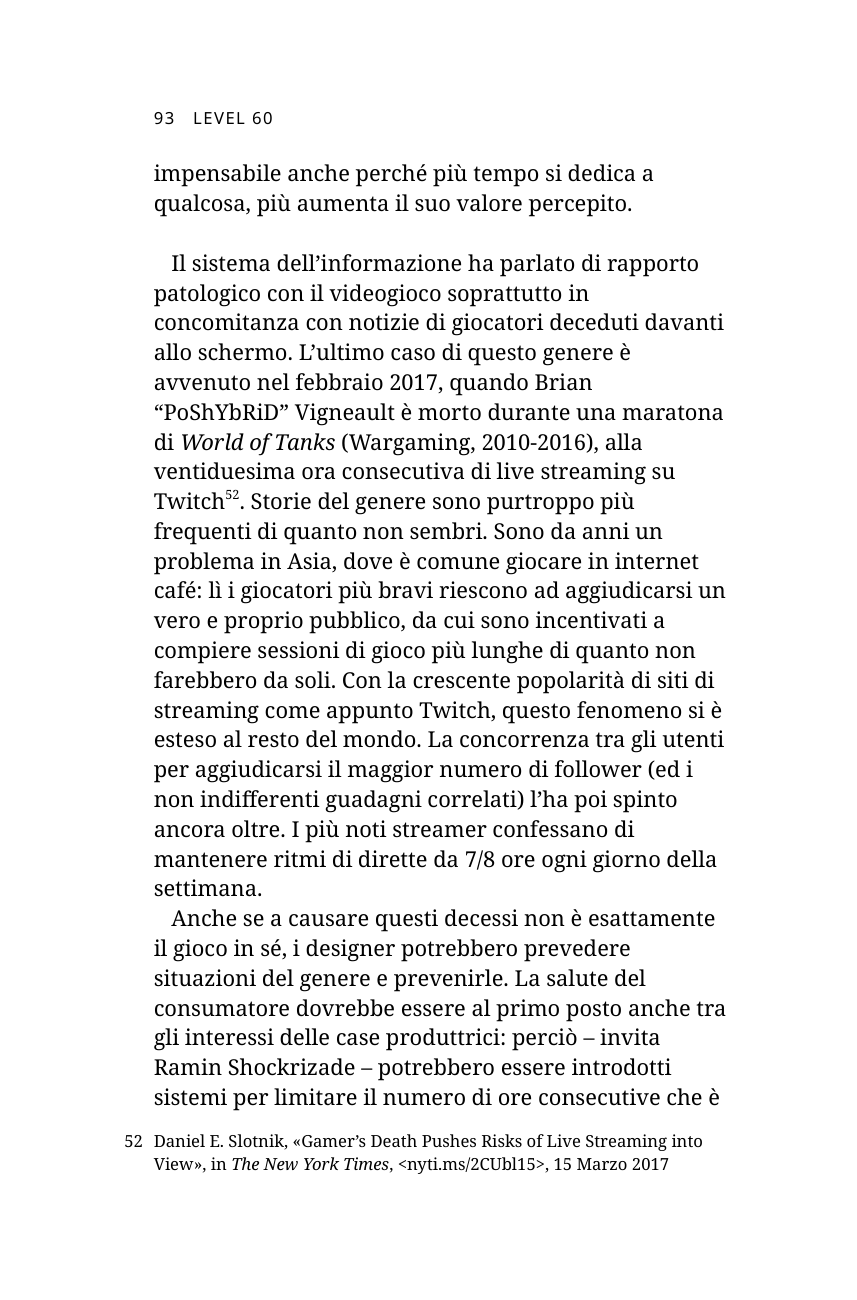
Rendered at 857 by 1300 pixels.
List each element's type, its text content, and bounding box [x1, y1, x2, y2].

text impensabile anche perché più tempo si dedica a qualcosa, più aumenta il suo valore percepito. [153, 158, 732, 218]
text Daniel E. Slotnik, «Gamer’s Death Pushes Risks of Live Streaming into View», in The New York Times, <nyti.ms/2CUbl15>, 15 Marzo 2017 [124, 1130, 732, 1175]
text Anche se a causare questi decessi non è esattamente il gioco in sé, i designer potrebbero prevedere situazioni del genere e prevenirle. La salute del consumatore dovrebbe essere al primo posto anche tra gli interessi delle case produttrici: perciò – invita Ramin Shockrizade – potrebbero essere introdotti sistemi per limitare il numero di ore consecutive che è [153, 903, 732, 1112]
text Il sistema dell’informazione ha parlato di rapporto patologico con il videogioco soprattutto in concomitanza con notizie di giocatori deceduti davanti allo schermo. L’ultimo caso di questo genere è avvenuto nel febbraio 2017, quando Brian “PoShYbRiD” Vigneault è morto durante una maratona di World of Tanks (Wargaming, 2010-2016), alla ventiduesima ora consecutiva di live streaming su Twitch. Storie del genere sono purtroppo più frequenti di quanto non sembri. Sono da anni un problema in Asia, dove è comune giocare in internet café: lì i giocatori più bravi riescono ad aggiudicarsi un vero e proprio pubblico, da cui sono incentivati a compiere sessioni di gioco più lunghe di quanto non farebbero da soli. Con la crescente popolarità di siti di streaming come appunto Twitch, questo fenomeno si è esteso al resto del mondo. La concorrenza tra gli utenti per aggiudicarsi il maggior numero di follower (ed i non indifferenti guadagni correlati) l’ha poi spinto ancora oltre. I più noti streamer confessano di mantenere ritmi di dirette da 7/8 ore ogni giorno della settimana. [153, 248, 732, 903]
